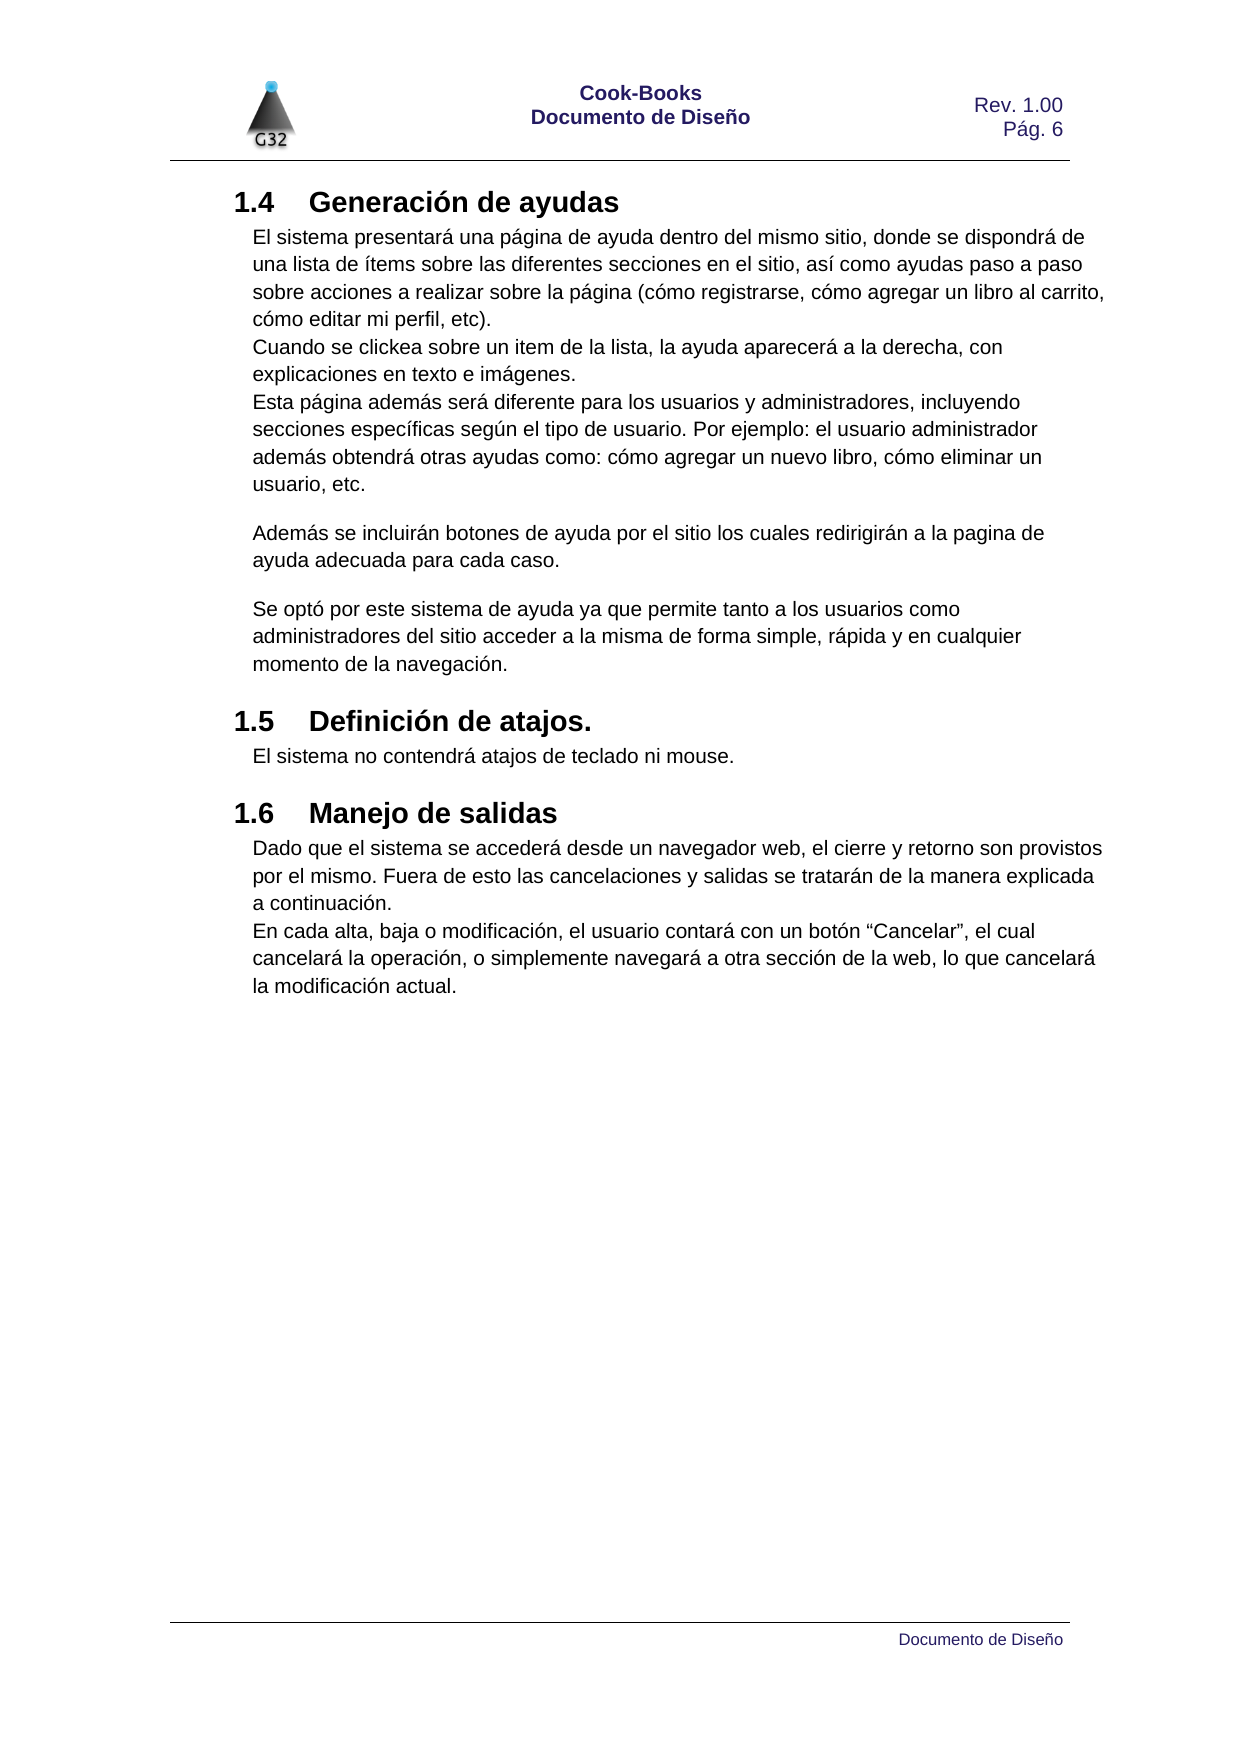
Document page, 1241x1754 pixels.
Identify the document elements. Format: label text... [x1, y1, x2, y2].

picture [235, 81, 307, 153]
text Además se incluirán botones de ayuda por el sitio los cuales redirigirán a la pagina de ayuda adecuada para cada caso. [252, 521, 1107, 572]
text El sistema no contendrá atajos de teclado ni mouse. [252, 744, 1107, 768]
subtitle Manejo de salidas [233, 796, 1107, 830]
text Dado que el sistema se accederá desde un navegador web, el cierre y retorno son provistos por el mismo. Fuera de esto las cancelaciones y salidas se tratarán de la manera explicada a continuación. En cada alta, baja o modificación, el usuario contará con un botón “Cancelar”, el cual cancelará la operación, o simplemente navegará a otra sección de la web, lo que cancelará la modificación actual. [252, 836, 1107, 997]
text Se optó por este sistema de ayuda ya que permite tanto a los usuarios como administradores del sitio acceder a la misma de forma simple, rápida y en cualquier momento de la navegación. [252, 596, 1107, 675]
subtitle Definición de atajos. [233, 704, 1107, 737]
text El sistema presentará una página de ayuda dentro del mismo sitio, donde se dispondrá de una lista de ítems sobre las diferentes secciones en el sitio, así como ayudas paso a paso sobre acciones a realizar sobre la página (cómo registrarse, cómo agregar un libro al carrito, cómo editar mi perfil, etc). Cuando se clickea sobre un item de la lista, la ayuda aparecerá a la derecha, con explicaciones en texto e imágenes. Esta página además será diferente para los usuarios y administradores, incluyendo secciones específicas según el tipo de usuario. Por ejemplo: el usuario administrador además obtendrá otras ayudas como: cómo agregar un nuevo libro, cómo eliminar un usuario, etc. [252, 225, 1107, 496]
subtitle Generación de ayudas [233, 185, 1107, 218]
